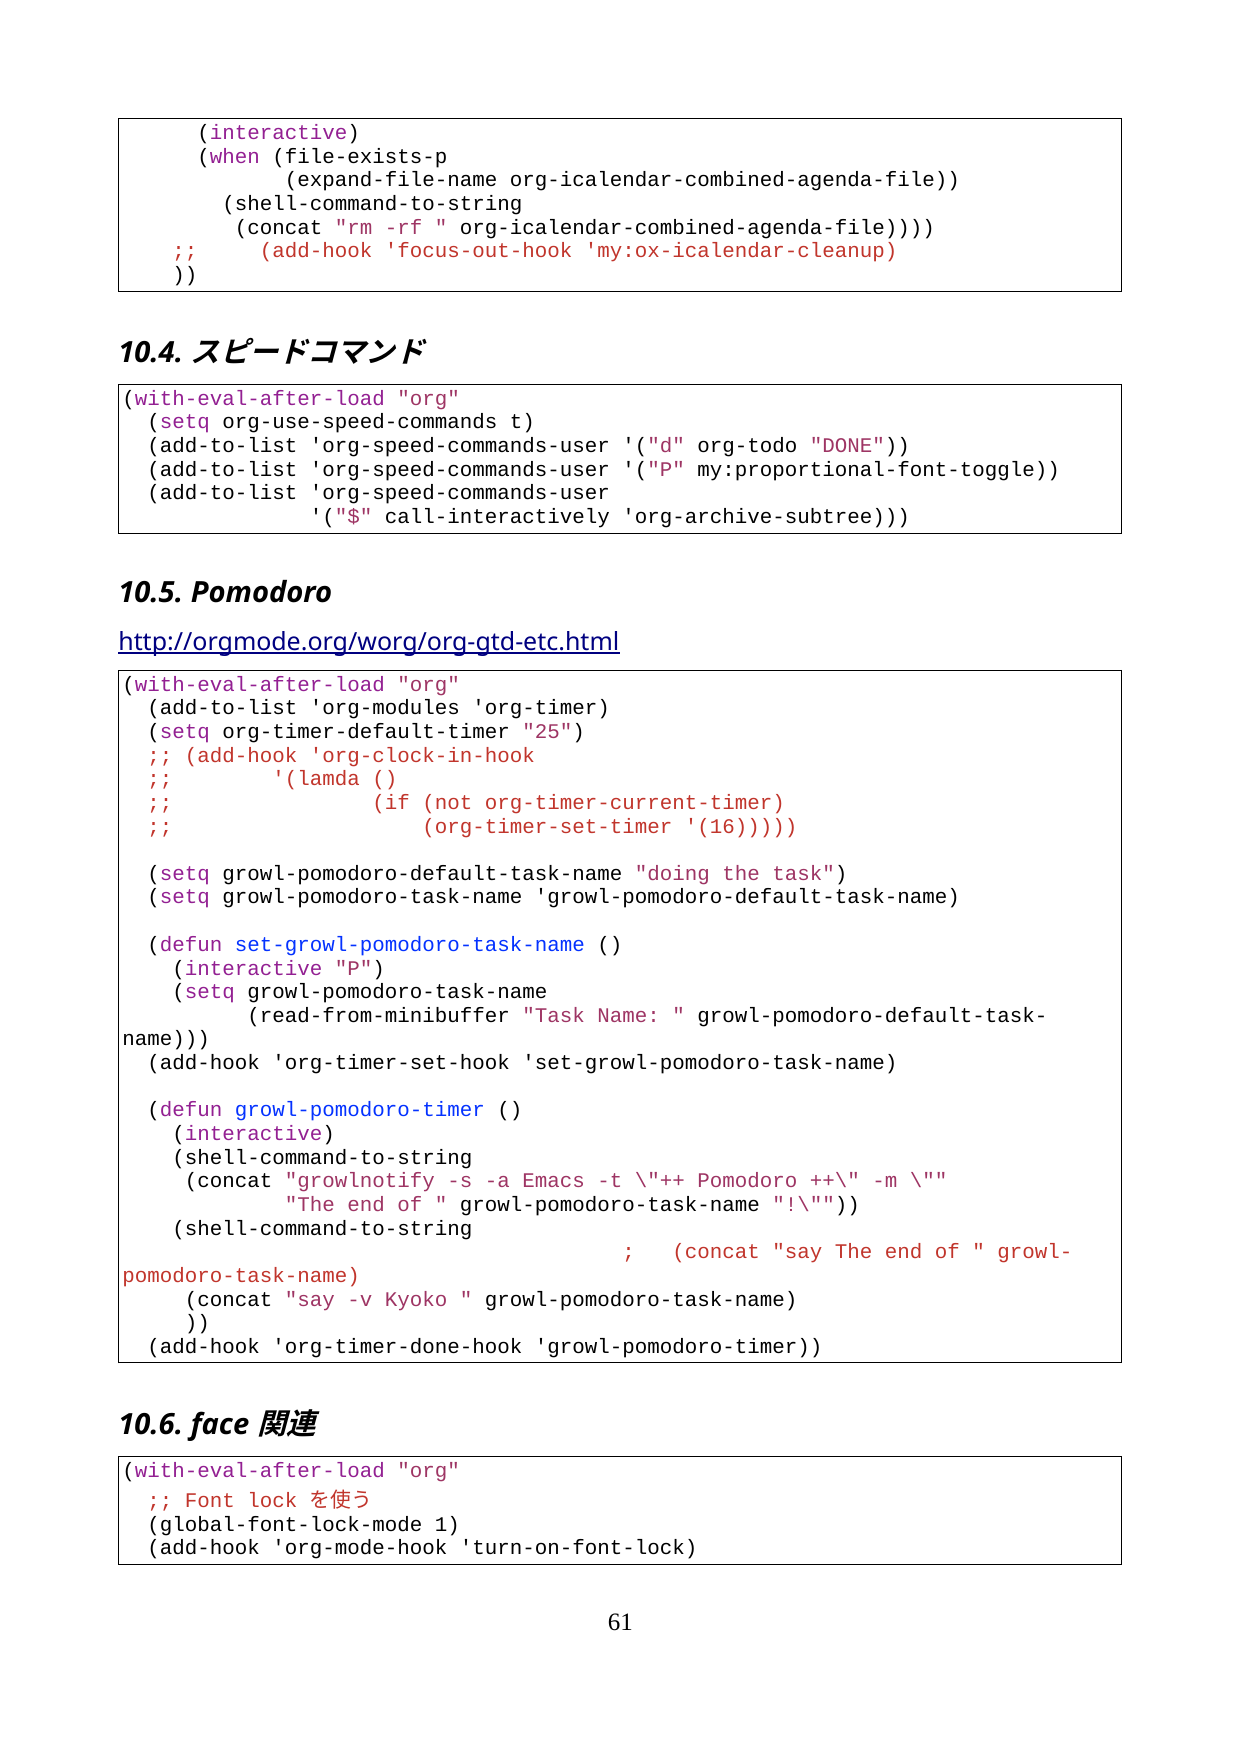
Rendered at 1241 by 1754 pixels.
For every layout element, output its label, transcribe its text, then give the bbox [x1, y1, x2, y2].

text (add-hook 'org-timer-set-hook 'set-growl-pomodoro-task-name) [119, 1048, 1121, 1072]
text (setq growl-pomodoro-task-name 'growl-pomodoro-default-task-name) [119, 883, 1121, 906]
text http://orgmode.org/worg/org-gtd-etc.html [118, 623, 1122, 657]
text (when (file-exists-p [119, 142, 1121, 165]
text ;; (add-hook 'org-clock-in-hook [119, 741, 1121, 764]
text (setq growl-pomodoro-task-name [119, 977, 1121, 1001]
text (shell-command-to-string [119, 189, 1121, 213]
text (interactive "P") [119, 953, 1121, 977]
subtitle スピードコマンド [118, 329, 1122, 371]
text (setq org-timer-default-timer "25") [119, 717, 1121, 741]
text (with-eval-after-load "org" [119, 1457, 1121, 1479]
text (defun set-growl-pomodoro-task-name () [119, 930, 1121, 953]
text (interactive) [119, 1119, 1121, 1143]
text "The end of " growl-pomodoro-task-name "!\"")) [119, 1190, 1121, 1214]
text (add-to-list 'org-speed-commands-user [119, 478, 1121, 502]
text (with-eval-after-load "org" [119, 671, 1121, 693]
text ;; (add-hook 'focus-out-hook 'my:ox-icalendar-cleanup) [119, 236, 1121, 260]
text (shell-command-to-string [119, 1143, 1121, 1166]
text '("$" call-interactively 'org-archive-subtree))) [119, 502, 1121, 533]
text (add-to-list 'org-speed-commands-user '("d" org-todo "DONE")) [119, 431, 1121, 455]
text (interactive) [119, 119, 1121, 142]
text (concat "say -v Kyoko " growl-pomodoro-task-name) [119, 1284, 1121, 1308]
text (concat "growlnotify -s -a Emacs -t \"++ Pomodoro ++\" -m \"" [119, 1166, 1121, 1190]
subtitle face 関連 [118, 1401, 1122, 1443]
text ; (concat "say The end of " growl-pomodoro-task-name) [119, 1237, 1121, 1284]
text (read-from-minibuffer "Task Name: " growl-pomodoro-default-task-name))) [119, 1001, 1121, 1048]
text (defun growl-pomodoro-timer () [119, 1095, 1121, 1119]
text )) [119, 260, 1121, 291]
text (setq growl-pomodoro-default-task-name "doing the task") [119, 859, 1121, 883]
text )) [119, 1308, 1121, 1332]
text ;; '(lamda () [119, 764, 1121, 788]
text ;; (org-timer-set-timer '(16))))) [119, 812, 1121, 835]
text (add-hook 'org-timer-done-hook 'growl-pomodoro-timer)) [119, 1332, 1121, 1362]
text (setq org-use-speed-commands t) [119, 407, 1121, 431]
subtitle Pomodoro [118, 571, 1122, 611]
text (with-eval-after-load "org" [119, 385, 1121, 407]
text (add-hook 'org-mode-hook 'turn-on-font-lock) [119, 1533, 1121, 1564]
text (global-font-lock-mode 1) [119, 1510, 1121, 1533]
text (expand-file-name org-icalendar-combined-agenda-file)) [119, 165, 1121, 189]
text (add-to-list 'org-speed-commands-user '("P" my:proportional-font-toggle)) [119, 455, 1121, 478]
text ;; (if (not org-timer-current-timer) [119, 788, 1121, 812]
text (shell-command-to-string [119, 1214, 1121, 1237]
text (add-to-list 'org-modules 'org-timer) [119, 693, 1121, 717]
text ;; Font lock を使う [119, 1479, 1121, 1510]
text (concat "rm -rf " org-icalendar-combined-agenda-file)))) [119, 213, 1121, 236]
